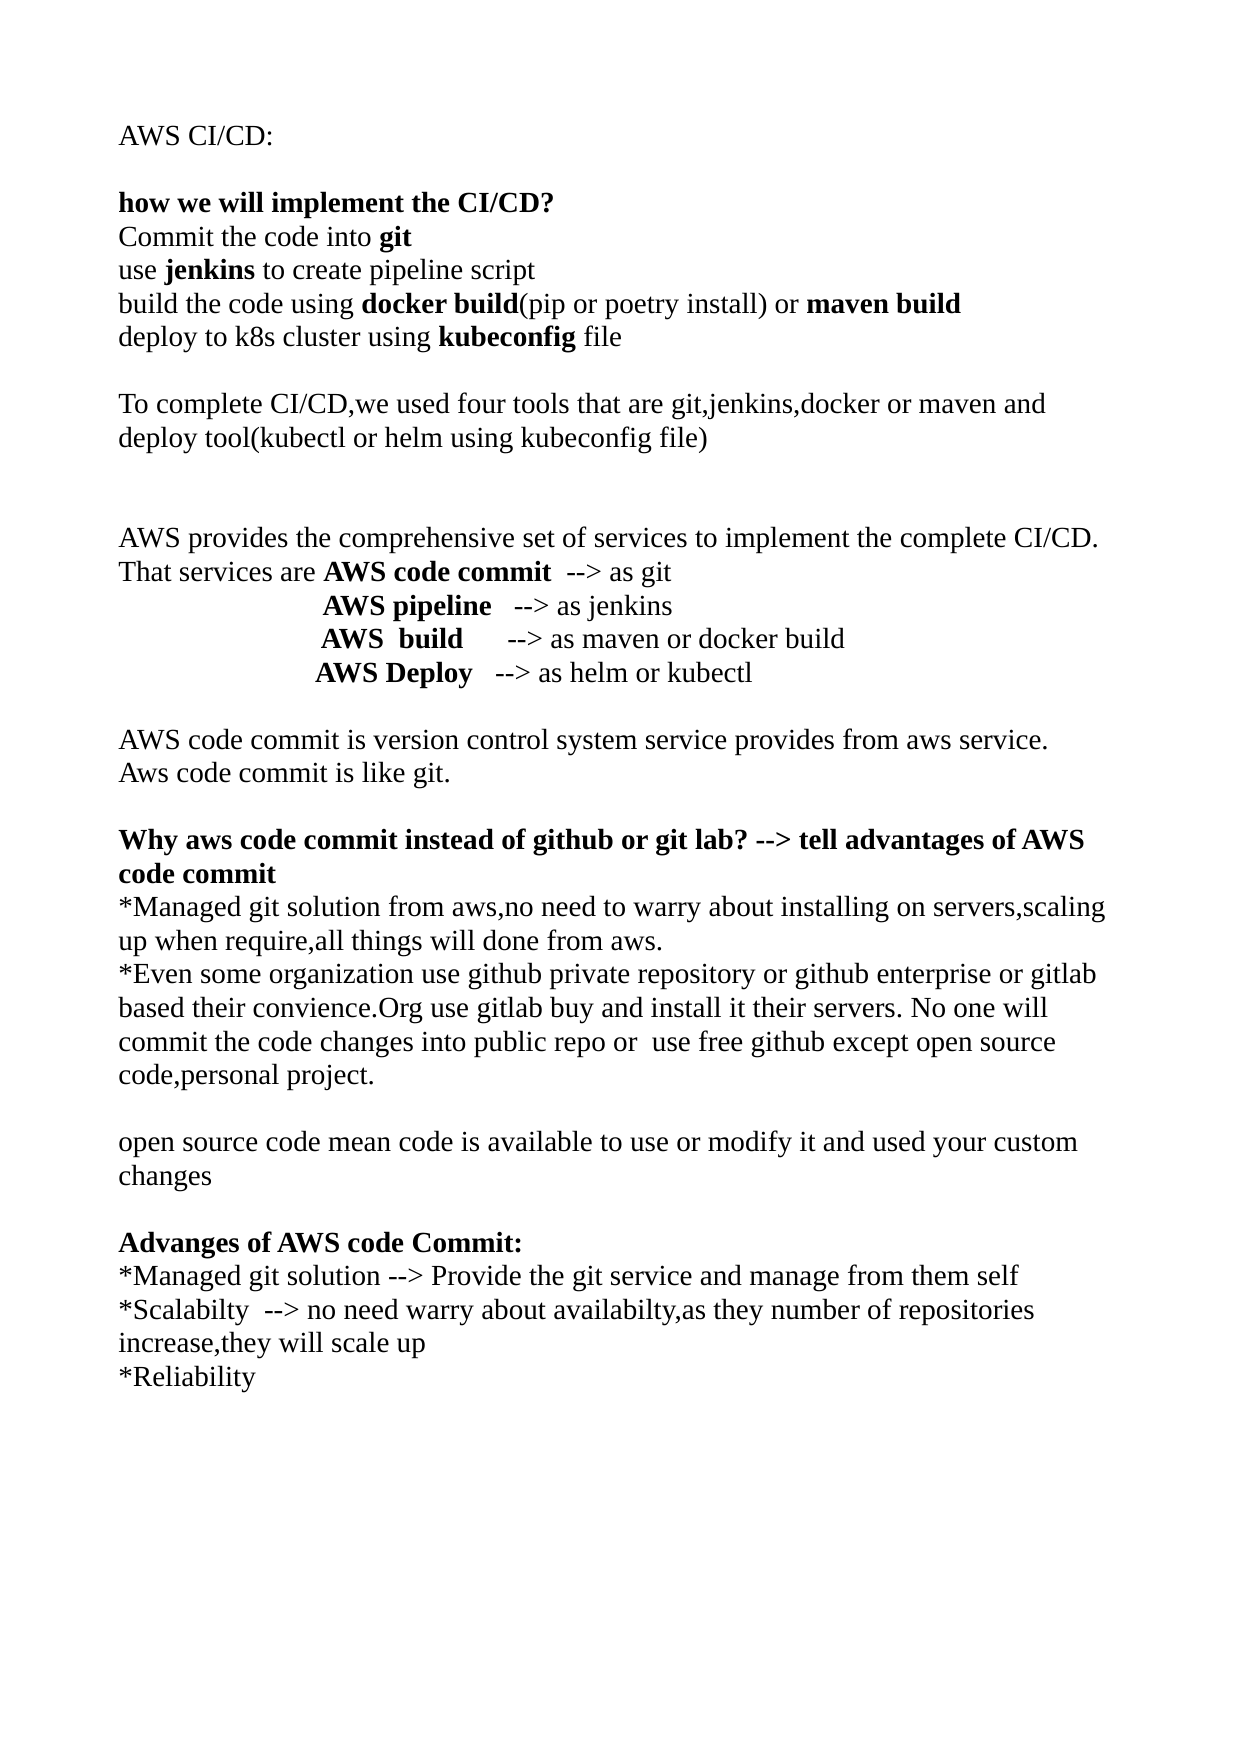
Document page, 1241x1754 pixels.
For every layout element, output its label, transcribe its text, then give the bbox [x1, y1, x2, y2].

text build the code using docker build(pip or poetry install) or maven build [118, 286, 1122, 319]
text Advanges of AWS code Commit: [118, 1225, 1122, 1258]
text deploy to k8s cluster using kubeconfig file [118, 319, 1122, 353]
text Why aws code commit instead of github or git lab? --> tell advantages of AWS code commit [118, 822, 1122, 889]
text *Scalabilty --> no need warry about availabilty,as they number of repositories increase,they will scale up [118, 1292, 1122, 1359]
text Aws code commit is like git. [118, 755, 1122, 789]
text Commit the code into git [118, 219, 1122, 252]
text That services are AWS code commit --> as git [118, 554, 1122, 588]
text AWS pipeline --> as jenkins [118, 588, 1122, 621]
text *Reliability [118, 1359, 1122, 1393]
text AWS provides the comprehensive set of services to implement the complete CI/CD. [118, 521, 1122, 554]
text *Even some organization use github private repository or github enterprise or gitlab based their convience.Org use gitlab buy and install it their servers. No one will commit the code changes into public repo or use free github except open source code,personal project. [118, 957, 1122, 1091]
text *Managed git solution from aws,no need to warry about installing on servers,scaling up when require,all things will done from aws. [118, 889, 1122, 957]
text AWS Deploy --> as helm or kubectl [118, 655, 1122, 688]
text *Managed git solution --> Provide the git service and manage from them self [118, 1258, 1122, 1292]
text To complete CI/CD,we used four tools that are git,jenkins,docker or maven and deploy tool(kubectl or helm using kubeconfig file) [118, 386, 1122, 453]
text open source code mean code is available to use or modify it and used your custom changes [118, 1124, 1122, 1191]
text AWS CI/CD: [118, 118, 1122, 152]
text use jenkins to create pipeline script [118, 252, 1122, 286]
text AWS build --> as maven or docker build [118, 621, 1122, 655]
text AWS code commit is version control system service provides from aws service. [118, 722, 1122, 755]
text how we will implement the CI/CD? [118, 185, 1122, 219]
